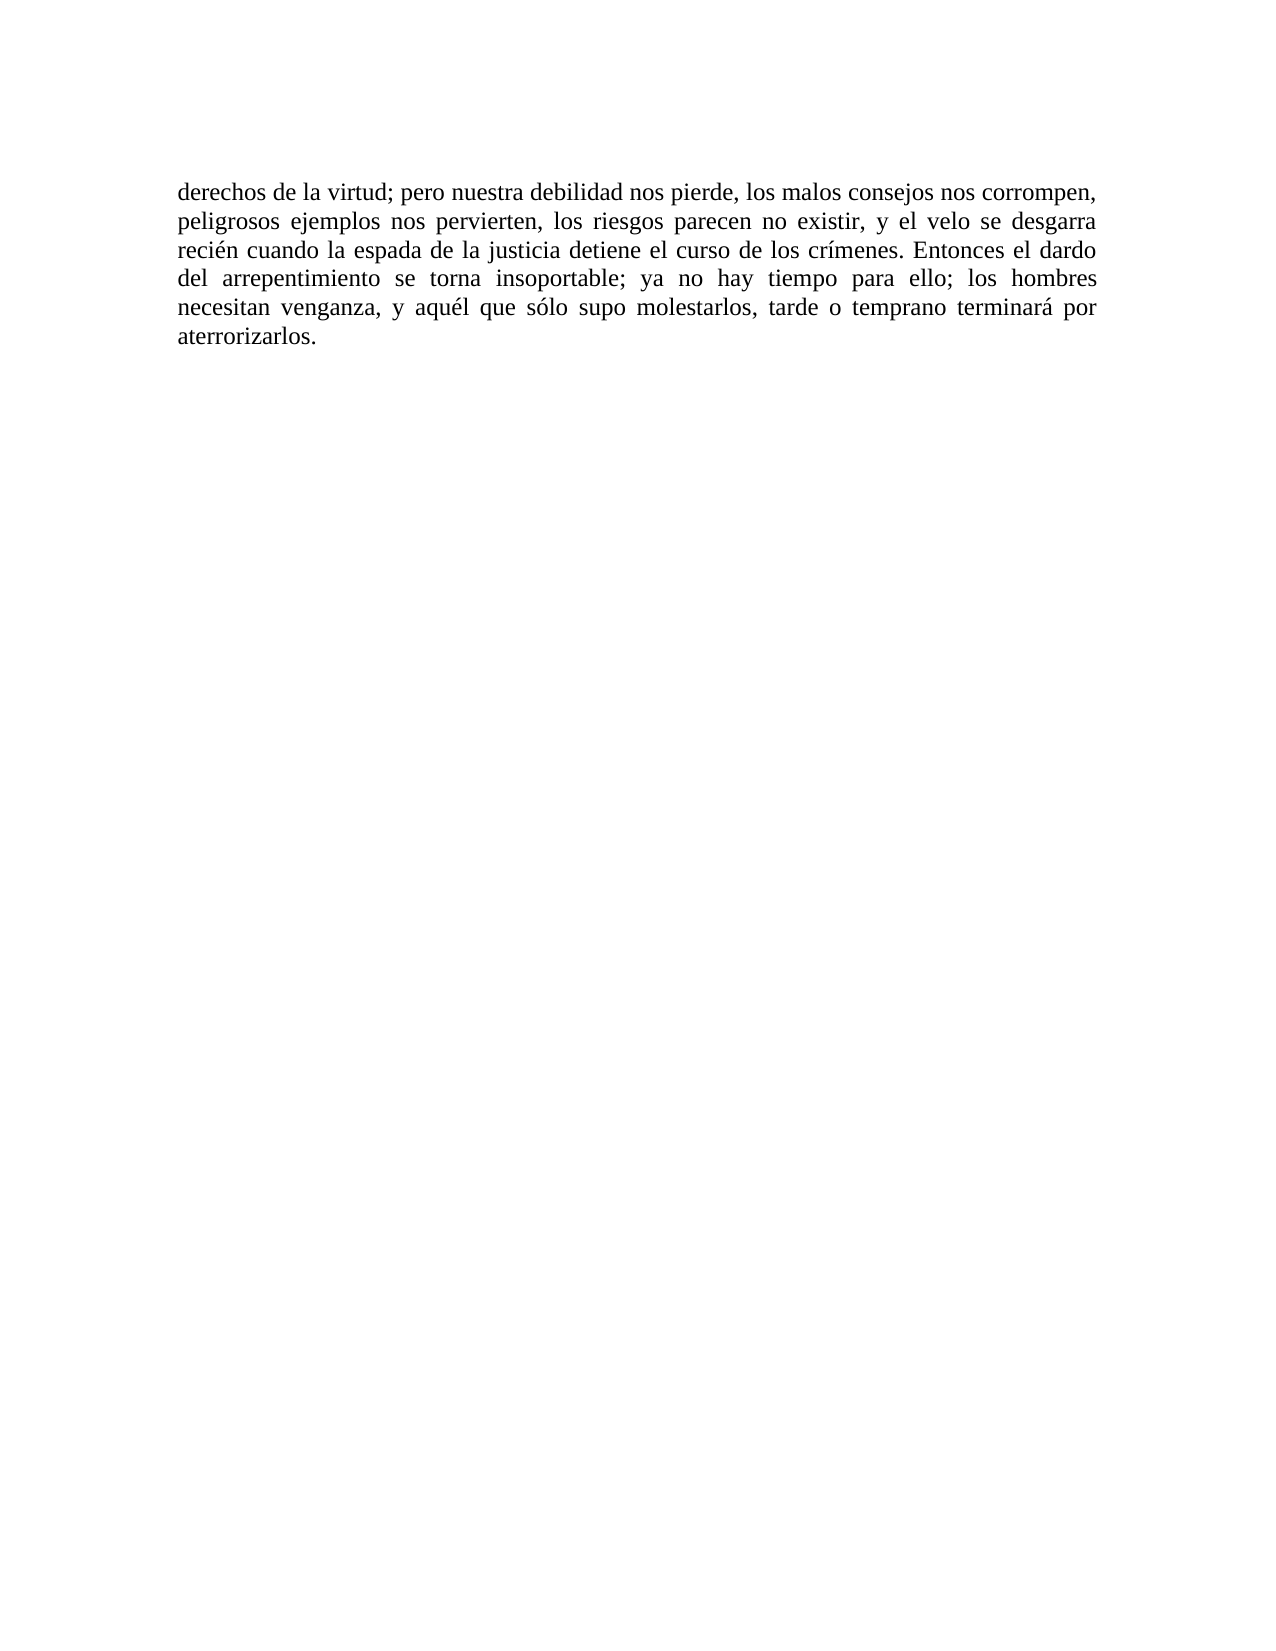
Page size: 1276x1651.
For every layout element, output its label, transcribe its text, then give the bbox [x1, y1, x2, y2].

text derechos de la virtud; pero nuestra debilidad nos pierde, los malos consejos nos corrompen, peligrosos ejemplos nos pervierten, los riesgos parecen no existir, y el velo se desgarra recién cuando la espada de la justicia detiene el curso de los crímenes. Entonces el dardo del arrepentimiento se torna insoportable; ya no hay tiempo para ello; los hombres necesitan venganza, y aquél que sólo supo molestarlos, tarde o temprano terminará por aterrorizarlos. [177, 177, 1098, 350]
